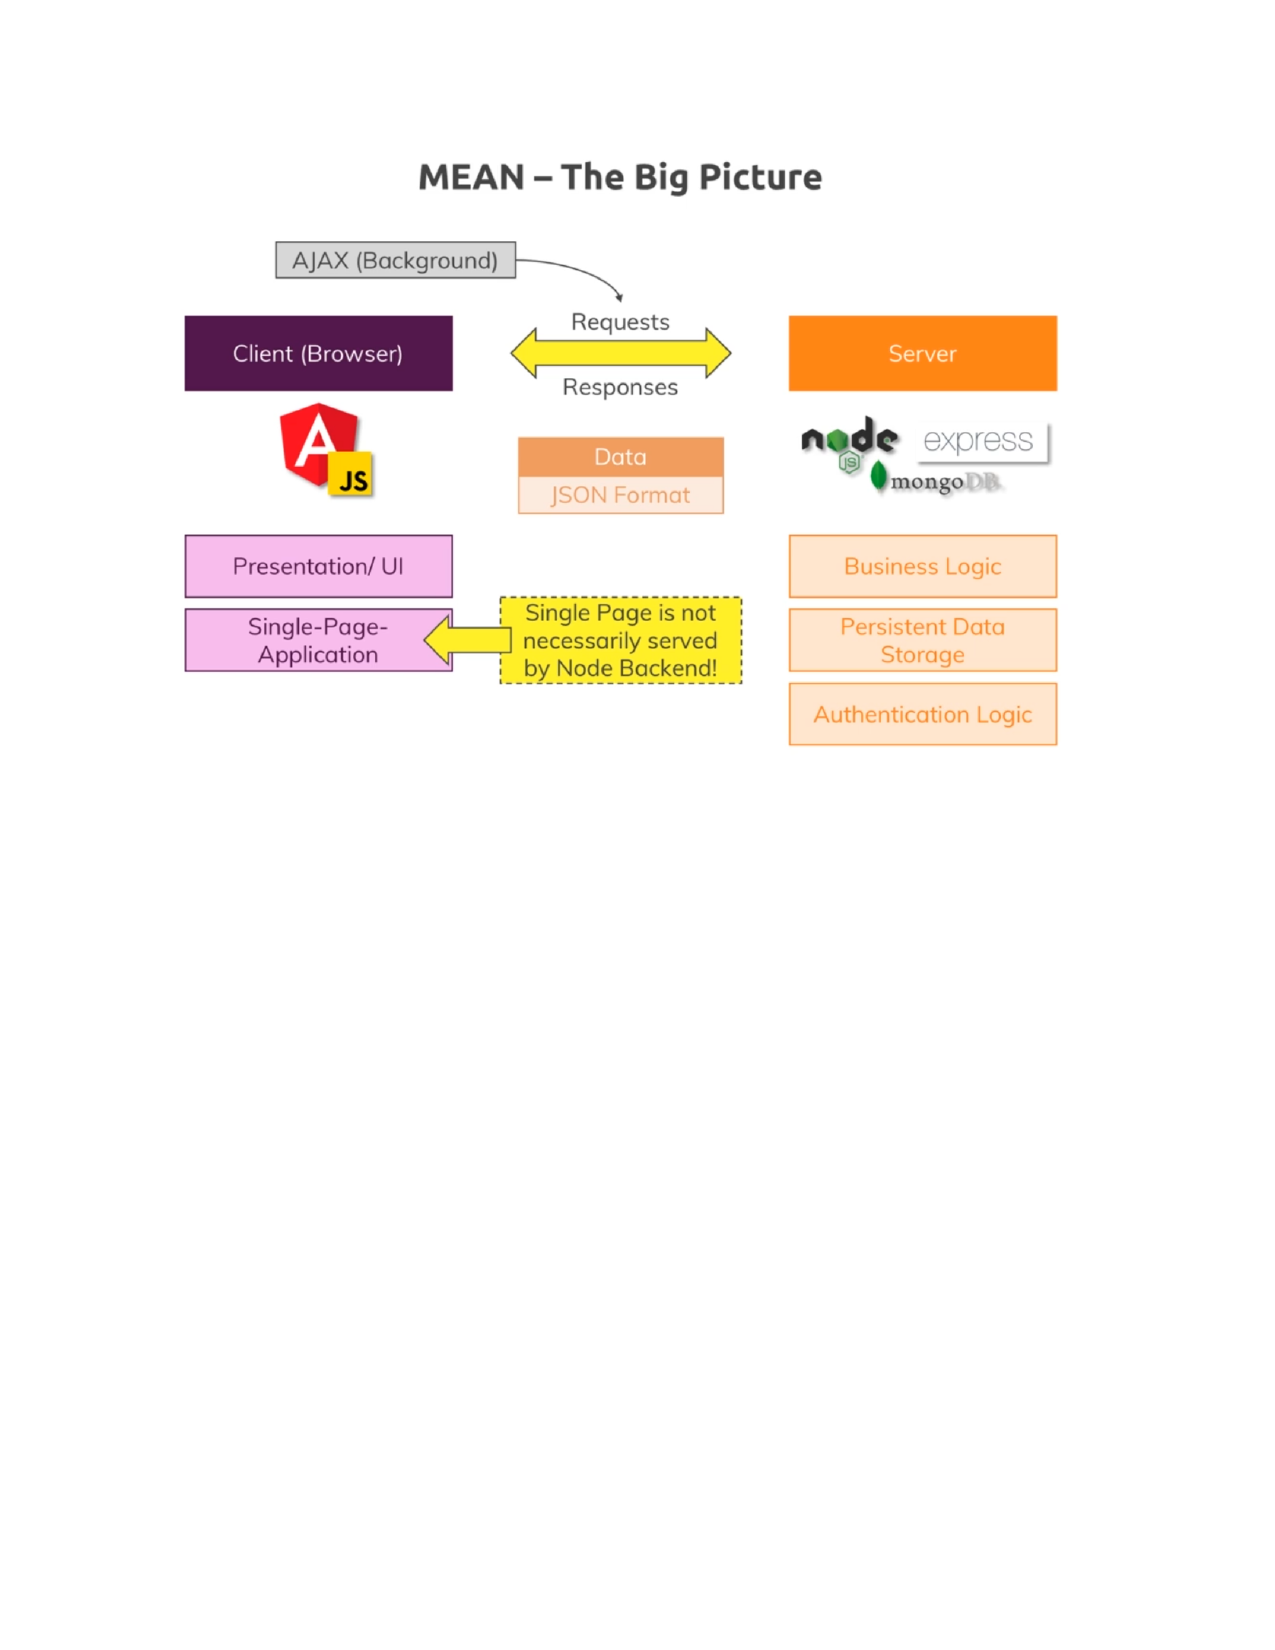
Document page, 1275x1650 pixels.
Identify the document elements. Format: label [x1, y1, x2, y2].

picture [118, 118, 1157, 757]
